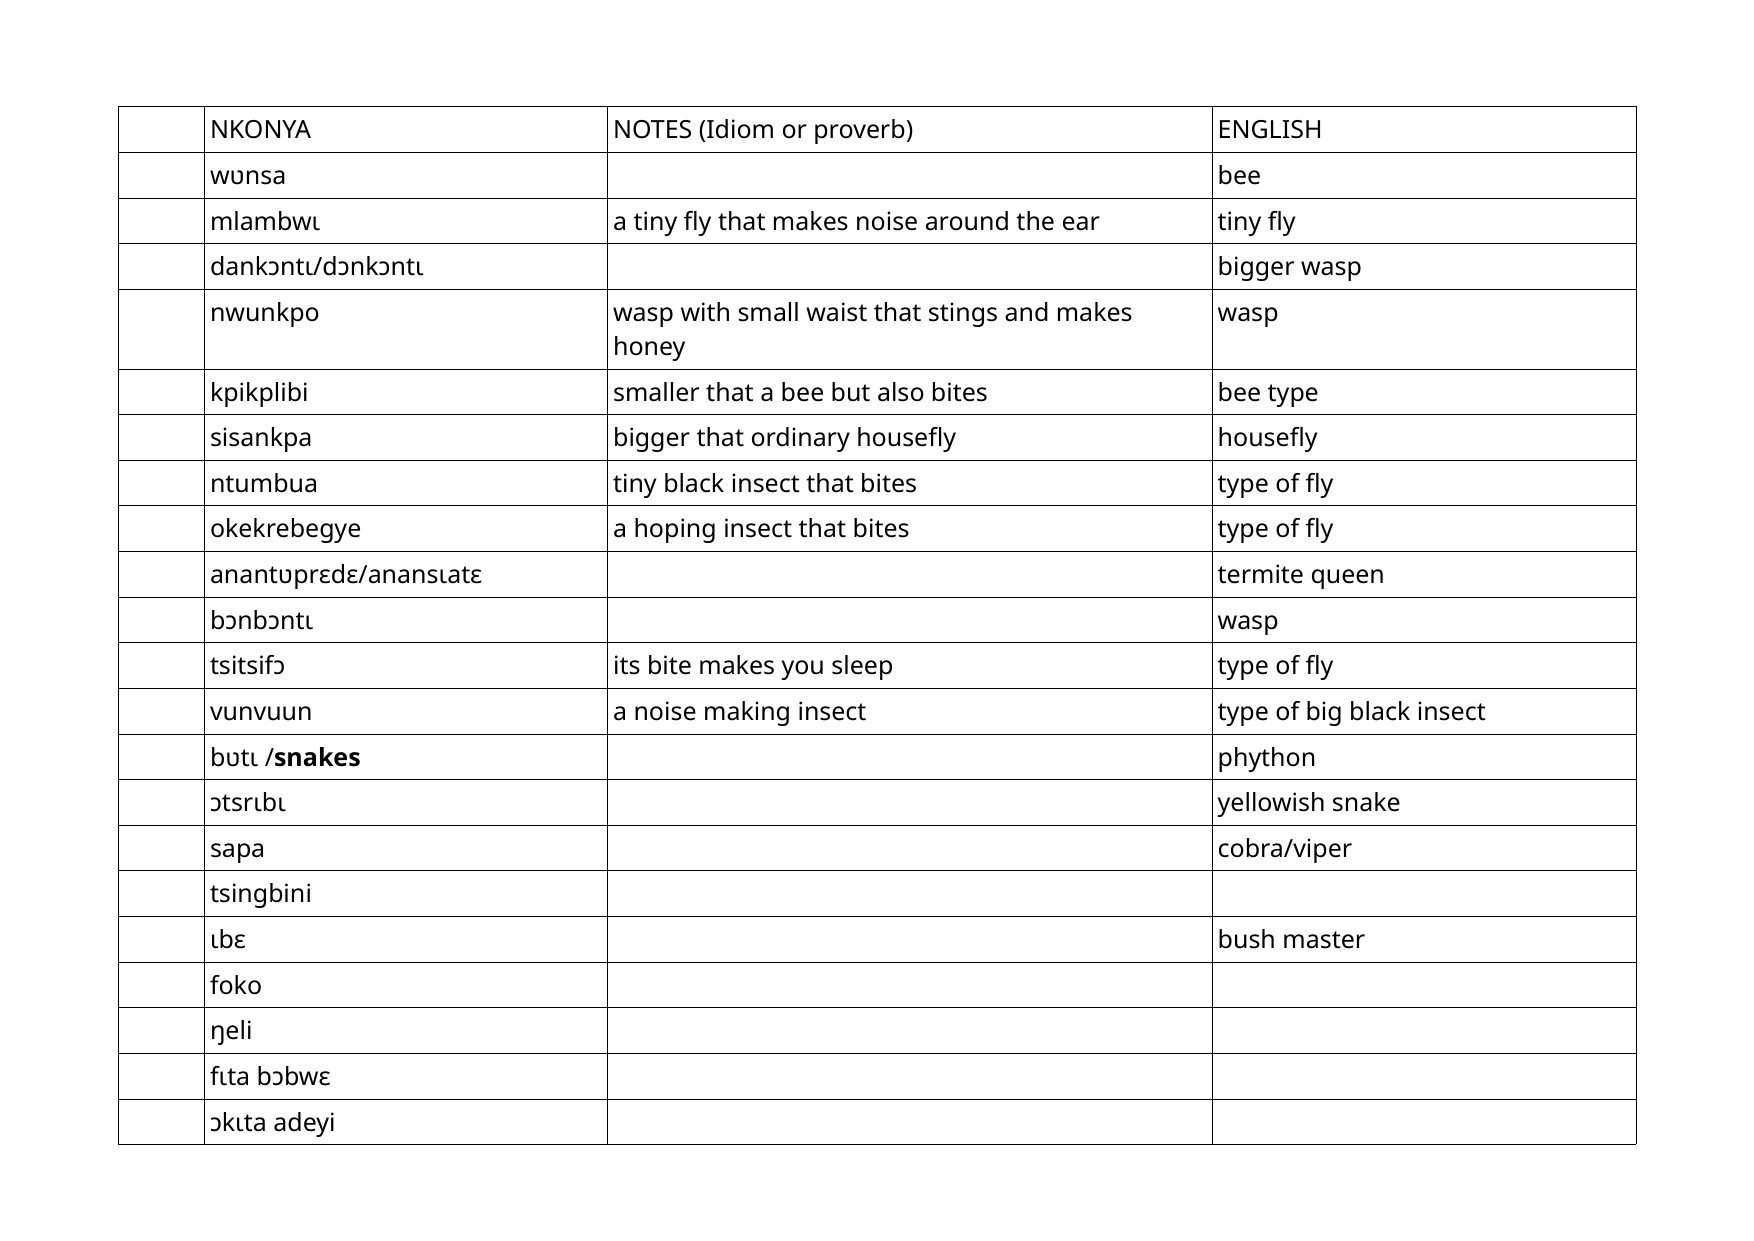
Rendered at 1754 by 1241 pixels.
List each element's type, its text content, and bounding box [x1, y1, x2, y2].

table_cell [119, 917, 204, 962]
table_cell wasp [1213, 598, 1636, 642]
table_cell anantʋprɛdɛ/anansɩatɛ [205, 552, 607, 597]
table_cell [1213, 1100, 1636, 1144]
table_cell tsitsifɔ [205, 643, 607, 688]
table_cell phython [1213, 735, 1636, 779]
table_cell type of fly [1213, 643, 1636, 688]
table_cell yellowish snake [1213, 780, 1636, 825]
table_cell [119, 415, 204, 460]
table_cell [119, 826, 204, 870]
table_cell [119, 598, 204, 642]
table_cell smaller that a bee but also bites [608, 370, 1212, 414]
table_cell cobra/viper [1213, 826, 1636, 870]
table_cell [608, 552, 1212, 597]
table_cell wasp [1213, 290, 1636, 368]
table_cell [608, 1100, 1212, 1144]
table_cell bush master [1213, 917, 1636, 962]
table_cell bee [1213, 153, 1636, 197]
table_cell wʋnsa [205, 153, 607, 197]
table_cell [608, 153, 1212, 197]
table_cell [119, 963, 204, 1007]
table_cell [119, 735, 204, 779]
table_cell ŋeli [205, 1008, 607, 1053]
table_cell housefly [1213, 415, 1636, 460]
table_cell [1213, 963, 1636, 1007]
table_header ENGLISH [1213, 107, 1636, 152]
table_cell [608, 871, 1212, 916]
table_cell [119, 643, 204, 688]
table_cell bigger that ordinary housefly [608, 415, 1212, 460]
table_cell bigger wasp [1213, 244, 1636, 289]
table_cell type of big black insect [1213, 689, 1636, 733]
table_cell [119, 1008, 204, 1053]
table_cell [119, 370, 204, 414]
table_cell [119, 461, 204, 505]
table_cell [1213, 1008, 1636, 1053]
table_cell dankɔntɩ/dɔnkɔntɩ [205, 244, 607, 289]
table_header NKONYA [205, 107, 607, 152]
table_cell [608, 1054, 1212, 1098]
table_cell type of fly [1213, 506, 1636, 551]
table_cell [119, 871, 204, 916]
table_cell [608, 244, 1212, 289]
table_cell [608, 735, 1212, 779]
table_cell [608, 1008, 1212, 1053]
table_cell [119, 506, 204, 551]
table_cell [119, 552, 204, 597]
table_cell [119, 244, 204, 289]
table_cell sapa [205, 826, 607, 870]
table_cell type of fly [1213, 461, 1636, 505]
table_cell fɩta bɔbwɛ [205, 1054, 607, 1098]
table_cell nwunkpo [205, 290, 607, 368]
table_cell ntumbua [205, 461, 607, 505]
table_cell vunvuun [205, 689, 607, 733]
table_cell [119, 689, 204, 733]
table_cell foko [205, 963, 607, 1007]
table_cell [119, 290, 204, 368]
table_cell [119, 1054, 204, 1098]
table_cell [608, 598, 1212, 642]
table_cell ɔtsrɩbɩ [205, 780, 607, 825]
table_cell [608, 826, 1212, 870]
table_cell kpikplibi [205, 370, 607, 414]
table_cell ɔkɩta adeyi [205, 1100, 607, 1144]
table_cell termite queen [1213, 552, 1636, 597]
table_cell its bite makes you sleep [608, 643, 1212, 688]
table_cell [608, 917, 1212, 962]
table_cell tiny fly [1213, 199, 1636, 243]
table_cell [608, 780, 1212, 825]
table_header NOTES (Idiom or proverb) [608, 107, 1212, 152]
table_cell wasp with small waist that stings and makes honey [608, 290, 1212, 368]
table_cell okekrebegye [205, 506, 607, 551]
table_cell tiny black insect that bites [608, 461, 1212, 505]
table_cell a hoping insect that bites [608, 506, 1212, 551]
table_header [119, 107, 204, 152]
table_cell a noise making insect [608, 689, 1212, 733]
table_cell [1213, 871, 1636, 916]
table_cell [119, 199, 204, 243]
table_cell a tiny fly that makes noise around the ear [608, 199, 1212, 243]
table_cell [1213, 1054, 1636, 1098]
table_cell bee type [1213, 370, 1636, 414]
table_cell bʋtɩ /snakes [205, 735, 607, 779]
table_cell [119, 153, 204, 197]
table_cell bɔnbɔntɩ [205, 598, 607, 642]
table_cell [119, 780, 204, 825]
table_cell [119, 1100, 204, 1144]
table_cell sisankpa [205, 415, 607, 460]
table_cell [608, 963, 1212, 1007]
table_cell mlambwɩ [205, 199, 607, 243]
table_cell tsingbini [205, 871, 607, 916]
table_cell ɩbɛ [205, 917, 607, 962]
